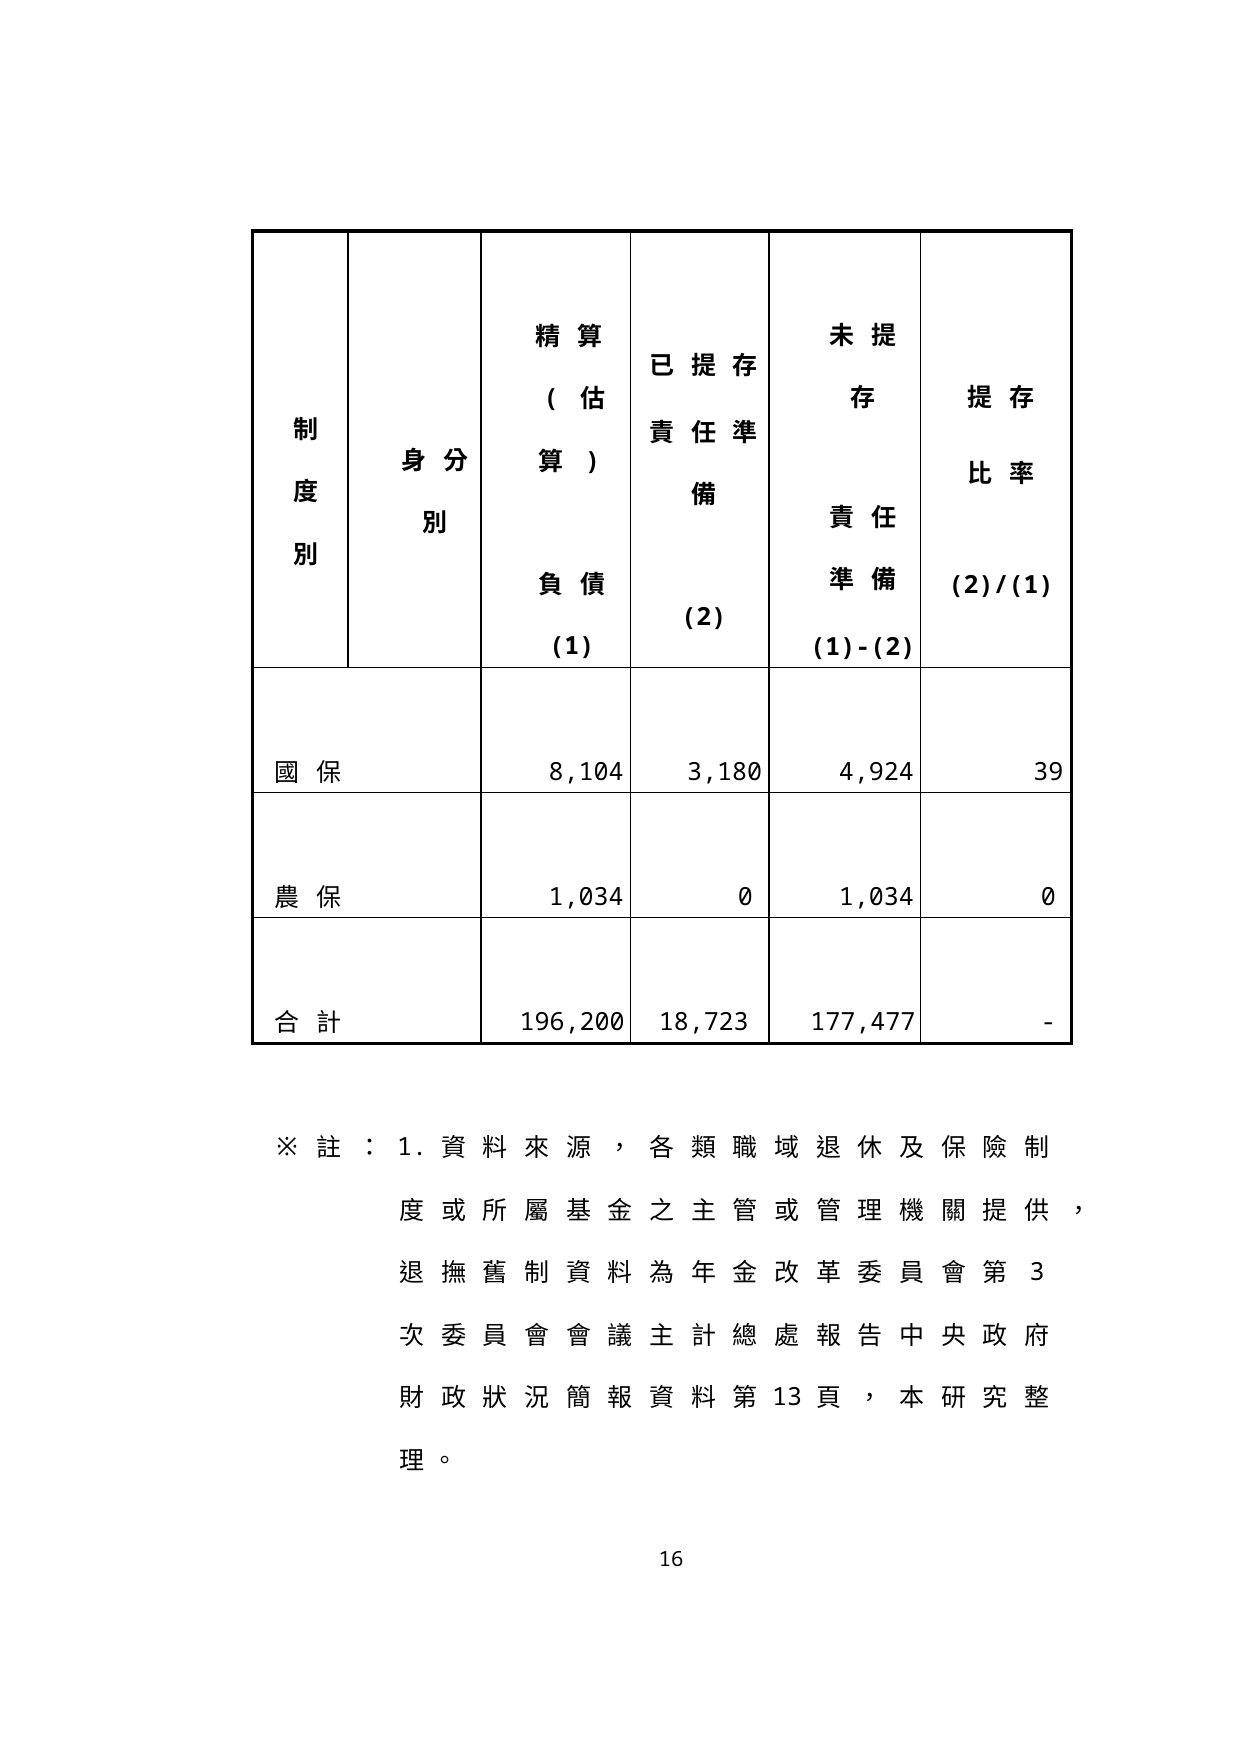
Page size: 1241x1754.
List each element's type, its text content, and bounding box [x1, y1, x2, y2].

table_cell 國保 [254, 668, 480, 792]
table_cell 3,180 [631, 668, 768, 792]
table_cell 農保 [254, 793, 480, 917]
table_cell 0 [631, 793, 768, 917]
text ※註：1.資料來源，各類職域退休及保險制度或所屬基金之主管或管理機關提供，退撫舊制資料為年金改革委員會第3次委員會會議主計總處報告中央政府財政狀況簡報資料第13頁，本研究整理。 [249, 1104, 1058, 1479]
table_cell 4,924 [770, 668, 920, 792]
table_cell 1,034 [770, 793, 920, 917]
table_cell 39 [921, 668, 1070, 792]
table_cell - [921, 918, 1070, 1042]
table_cell 196,200 [482, 918, 630, 1042]
table_cell 18,723 [631, 918, 768, 1042]
table_header 未提存 責任準備 (1)-(2) [770, 233, 920, 667]
table_header 精算(估算) 負債(1) [482, 233, 630, 667]
table_cell 177,477 [770, 918, 920, 1042]
table_cell 8,104 [482, 668, 630, 792]
table_header 身分別 [349, 233, 480, 667]
table_header 制度別 [254, 233, 347, 667]
table_cell 0 [921, 793, 1070, 917]
table_cell 1,034 [482, 793, 630, 917]
table_header 已提存 責任準備 (2) [631, 233, 768, 667]
table_cell 合計 [254, 918, 480, 1042]
table_header 提存 比率 (2)/(1) [921, 233, 1070, 667]
